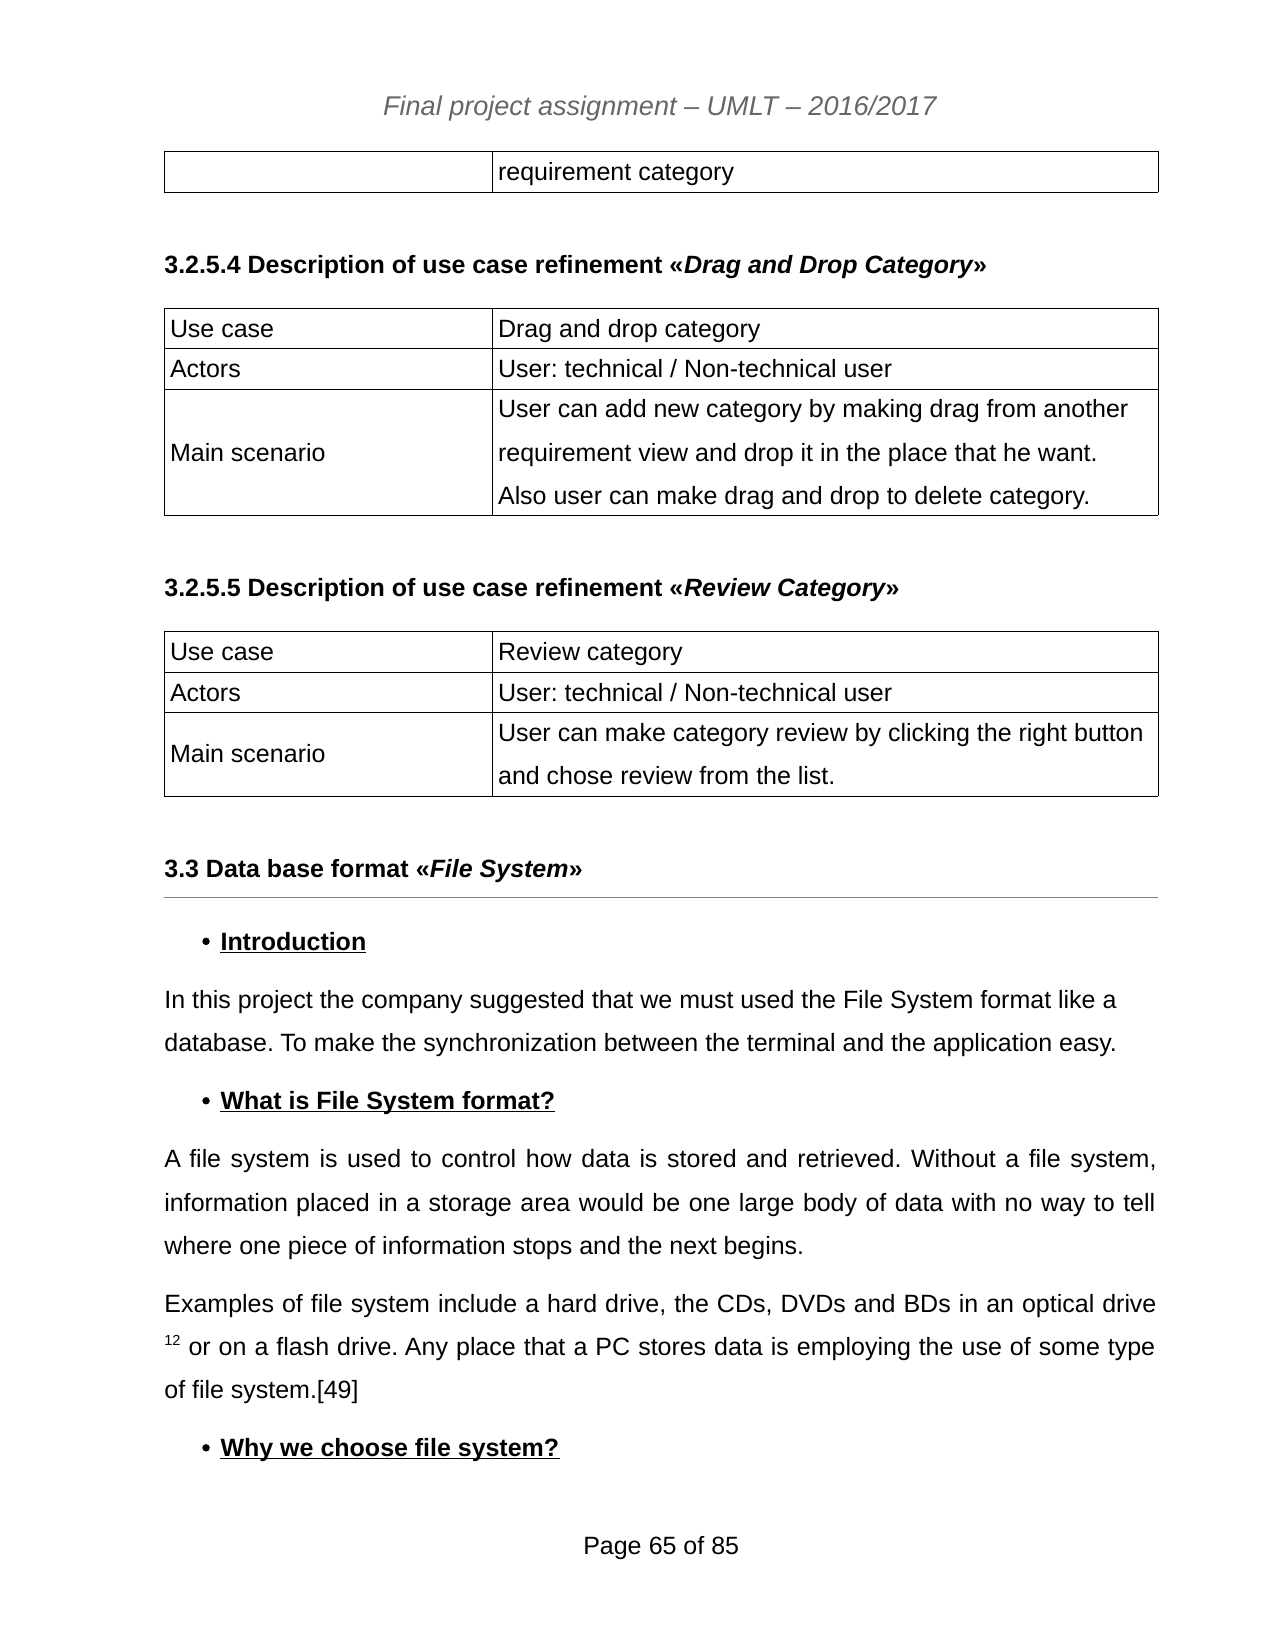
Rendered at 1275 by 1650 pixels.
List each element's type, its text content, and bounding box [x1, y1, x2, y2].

table_cell Actors [165, 349, 492, 388]
table_header Use case [165, 309, 492, 348]
table_cell requirement category [493, 152, 1158, 192]
list Introduction [202, 927, 1158, 956]
table_cell Main scenario [165, 713, 492, 796]
list What is File System format? [202, 1086, 1158, 1115]
text In this project the company suggested that we must used the File System format like a database. To make the synchronization between the terminal and the application easy. [164, 985, 1158, 1057]
table_cell Main scenario [165, 390, 492, 515]
table_header Use case [165, 632, 492, 672]
list Why we choose file system? [202, 1433, 1158, 1462]
subtitle 3.2.5.4 Description of use case refinement «Drag and Drop Category» [164, 250, 1158, 278]
table_cell Actors [165, 673, 492, 712]
table_cell [165, 152, 492, 192]
text Examples of file system include a hard drive, the CDs, DVDs and BDs in an optical drive 12 or on a flash drive. Any place that a PC stores data is employing the use of some type of file system.[49] [164, 1289, 1158, 1404]
table_cell User: technical / Non-technical user [493, 673, 1158, 712]
table_cell User: technical / Non-technical user [493, 349, 1158, 388]
subtitle 3.2.5.5 Description of use case refinement «Review Category» [164, 573, 1158, 602]
table_cell User can add new category by making drag from another requirement view and drop it in the place that he want. Also user can make drag and drop to delete category. [493, 390, 1158, 515]
table_header Review category [493, 632, 1158, 672]
table_header Drag and drop category [493, 309, 1158, 348]
text A file system is used to control how data is stored and retrieved. Without a file system, information placed in a storage area would be one large body of data with no way to tell where one piece of information stops and the next begins. [164, 1144, 1158, 1259]
subtitle 3.3 Data base format «File System» [164, 854, 1158, 882]
table_cell User can make category review by clicking the right button and chose review from the list. [493, 713, 1158, 796]
